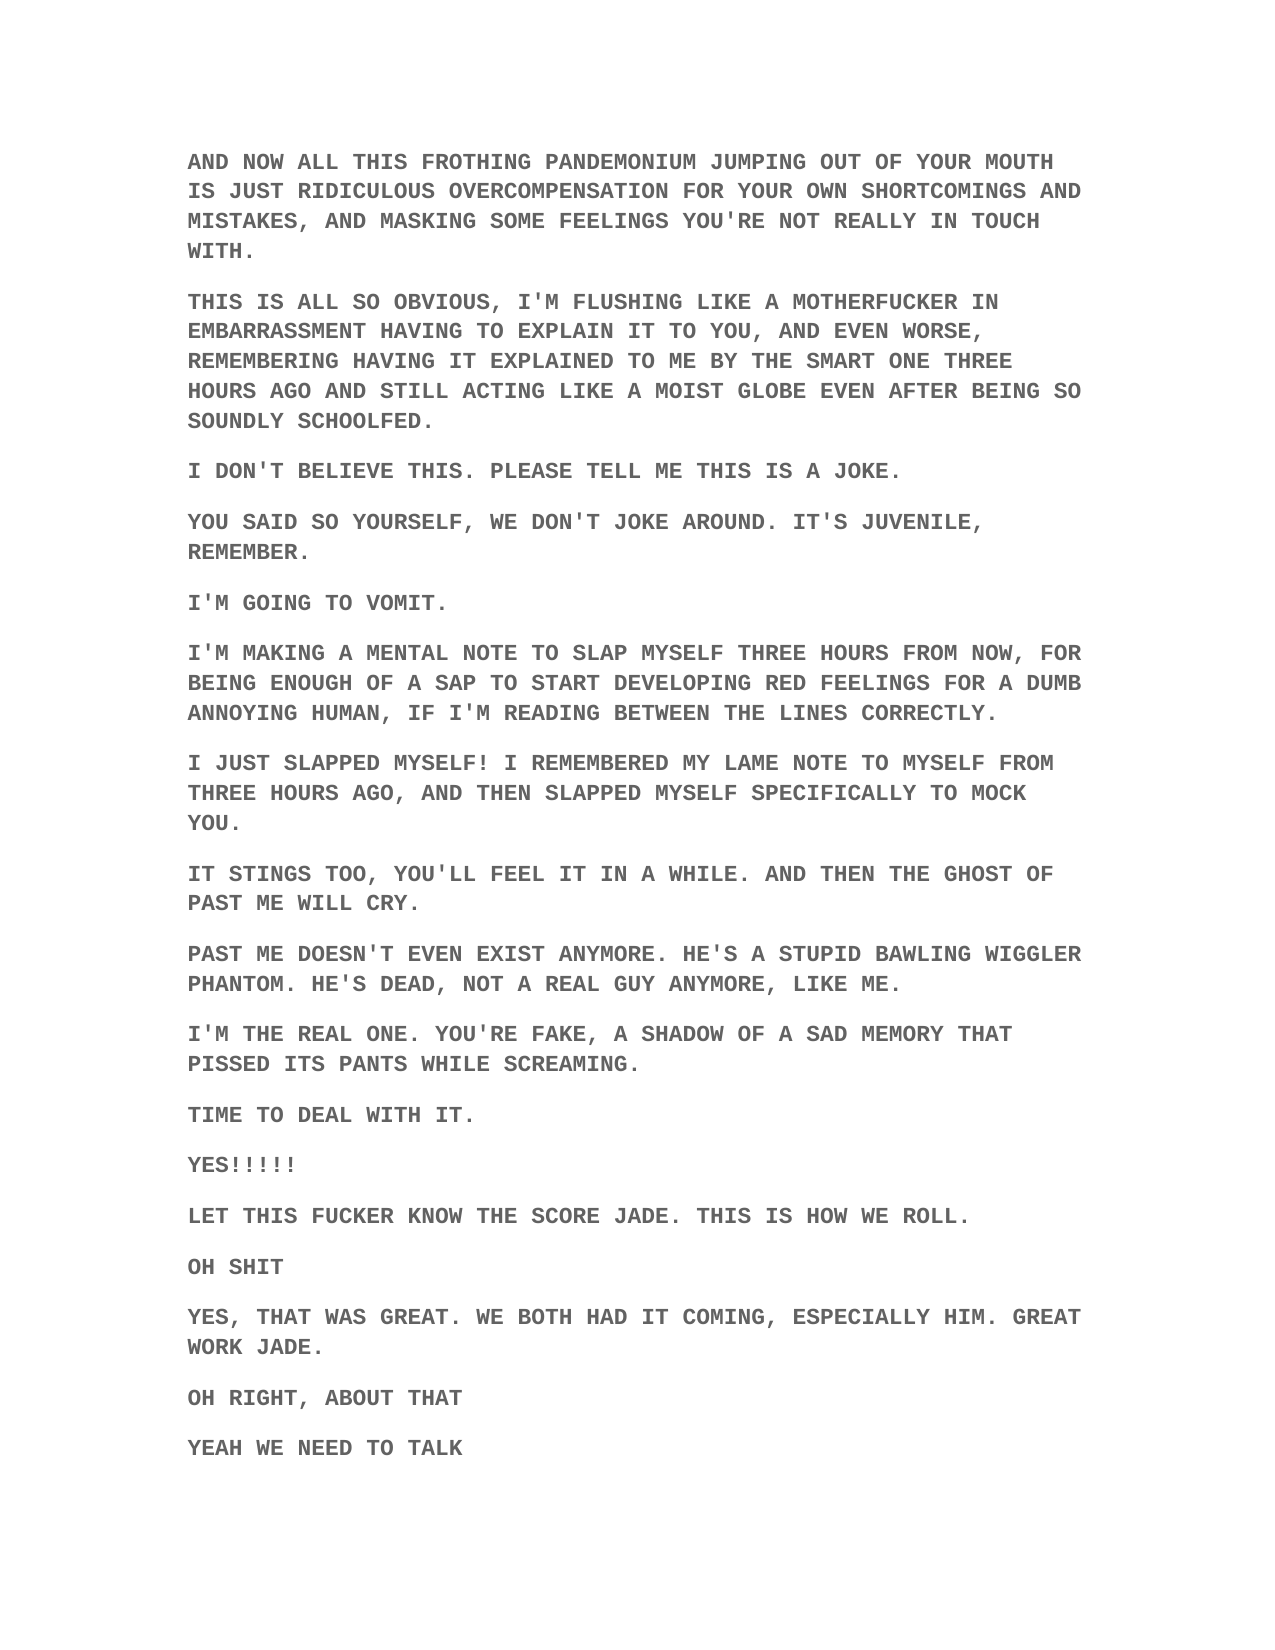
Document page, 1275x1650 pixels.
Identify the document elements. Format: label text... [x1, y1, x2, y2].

text YOU SAID SO YOURSELF, WE DON'T JOKE AROUND. IT'S JUVENILE, REMEMBER. [187, 510, 1087, 566]
text I DON'T BELIEVE THIS. PLEASE TELL ME THIS IS A JOKE. [187, 460, 1087, 486]
text YES, THAT WAS GREAT. WE BOTH HAD IT COMING, ESPECIALLY HIM. GREAT WORK JADE. [187, 1306, 1087, 1361]
text I JUST SLAPPED MYSELF! I REMEMBERED MY LAME NOTE TO MYSELF FROM THREE HOURS AGO, AND THEN SLAPPED MYSELF SPECIFICALLY TO MOCK YOU. [187, 752, 1087, 837]
text I'M THE REAL ONE. YOU'RE FAKE, A SHADOW OF A SAD MEMORY THAT PISSED ITS PANTS WHILE SCREAMING. [187, 1023, 1087, 1078]
text YES!!!!! [187, 1154, 1087, 1180]
text OH SHIT [187, 1255, 1087, 1281]
text OH RIGHT, ABOUT THAT [187, 1386, 1087, 1412]
text AND NOW ALL THIS FROTHING PANDEMONIUM JUMPING OUT OF YOUR MOUTH IS JUST RIDICULOUS OVERCOMPENSATION FOR YOUR OWN SHORTCOMINGS AND MISTAKES, AND MASKING SOME FEELINGS YOU'RE NOT REALLY IN TOUCH WITH. [187, 150, 1087, 265]
text PAST ME DOESN'T EVEN EXIST ANYMORE. HE'S A STUPID BAWLING WIGGLER PHANTOM. HE'S DEAD, NOT A REAL GUY ANYMORE, LIKE ME. [187, 942, 1087, 998]
text YEAH WE NEED TO TALK [187, 1437, 1087, 1463]
text I'M GOING TO VOMIT. [187, 591, 1087, 617]
text I'M MAKING A MENTAL NOTE TO SLAP MYSELF THREE HOURS FROM NOW, FOR BEING ENOUGH OF A SAP TO START DEVELOPING RED FEELINGS FOR A DUMB ANNOYING HUMAN, IF I'M READING BETWEEN THE LINES CORRECTLY. [187, 641, 1087, 727]
text TIME TO DEAL WITH IT. [187, 1103, 1087, 1129]
text LET THIS FUCKER KNOW THE SCORE JADE. THIS IS HOW WE ROLL. [187, 1204, 1087, 1230]
text IT STINGS TOO, YOU'LL FEEL IT IN A WHILE. AND THEN THE GHOST OF PAST ME WILL CRY. [187, 862, 1087, 918]
text THIS IS ALL SO OBVIOUS, I'M FLUSHING LIKE A MOTHERFUCKER IN EMBARRASSMENT HAVING TO EXPLAIN IT TO YOU, AND EVEN WORSE, REMEMBERING HAVING IT EXPLAINED TO ME BY THE SMART ONE THREE HOURS AGO AND STILL ACTING LIKE A MOIST GLOBE EVEN AFTER BEING SO SOUNDLY SCHOOLFED. [187, 290, 1087, 435]
